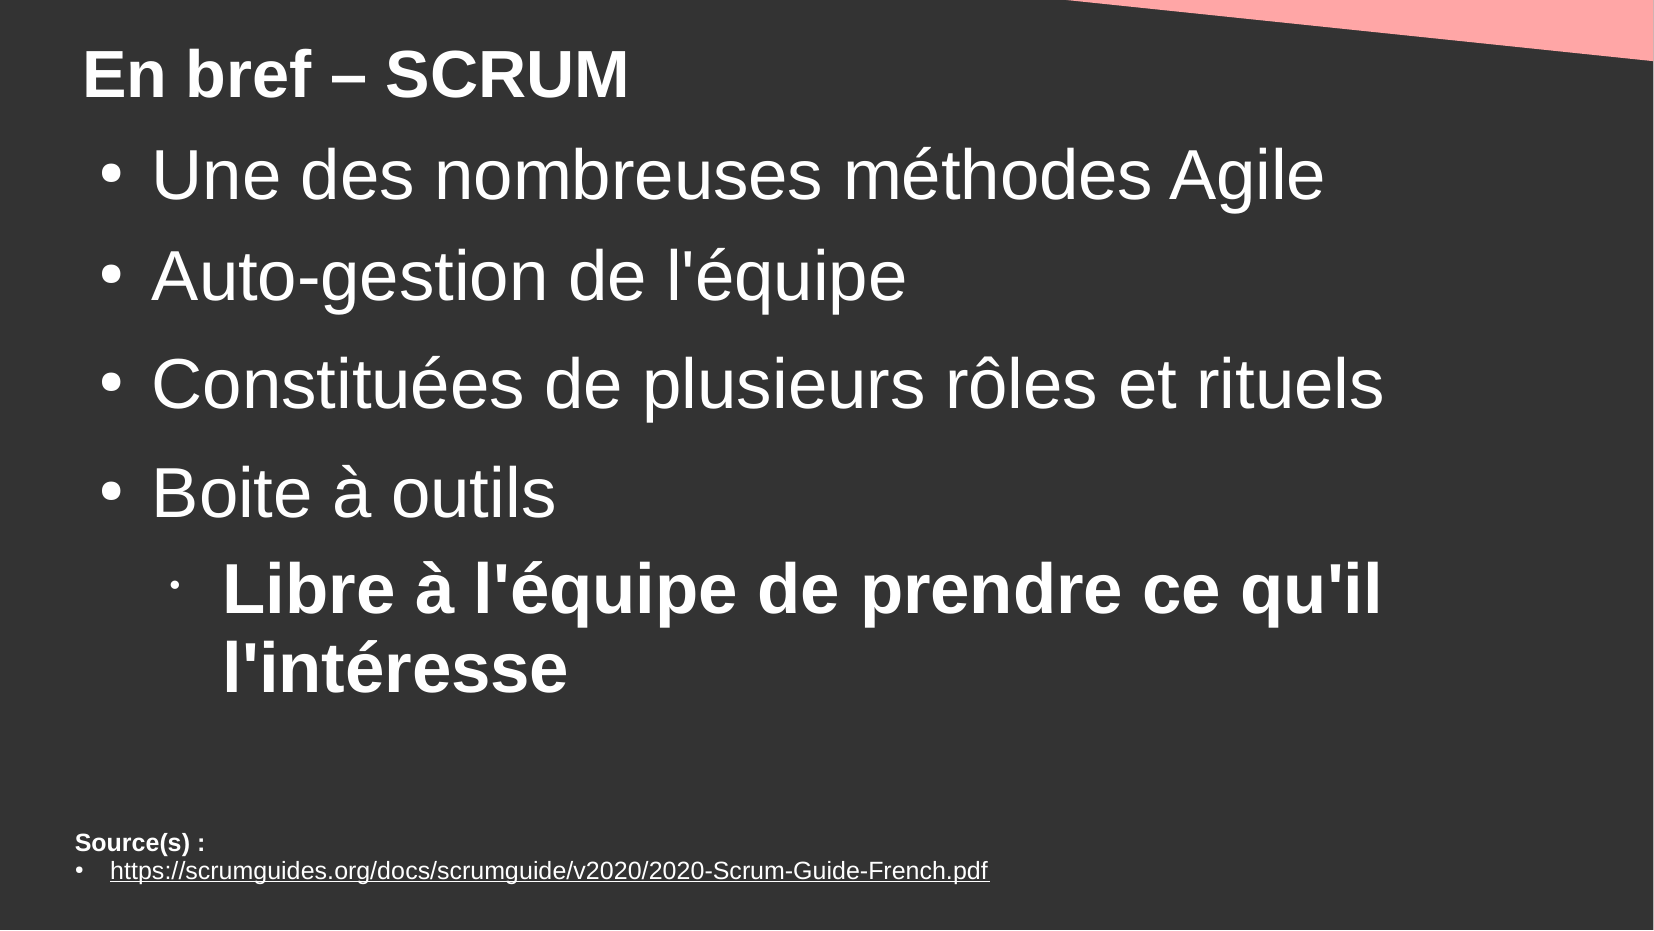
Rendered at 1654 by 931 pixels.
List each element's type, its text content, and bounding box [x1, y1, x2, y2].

title En bref – SCRUM [82, 37, 1571, 122]
text_box [1066, 0, 1654, 62]
text_box Source(s) : https://scrumguides.org/docs/scrumguide/v2020/2020-Scrum-Guide-French.pdf [59, 821, 1546, 920]
list Une des nombreuses méthodes Agile Auto-gestion de l'équipe Constituées de plusieurs rôles et rituels Boite à outils Libre à l'équipe de prendre ce qu'il l'intéresse [80, 135, 1620, 777]
